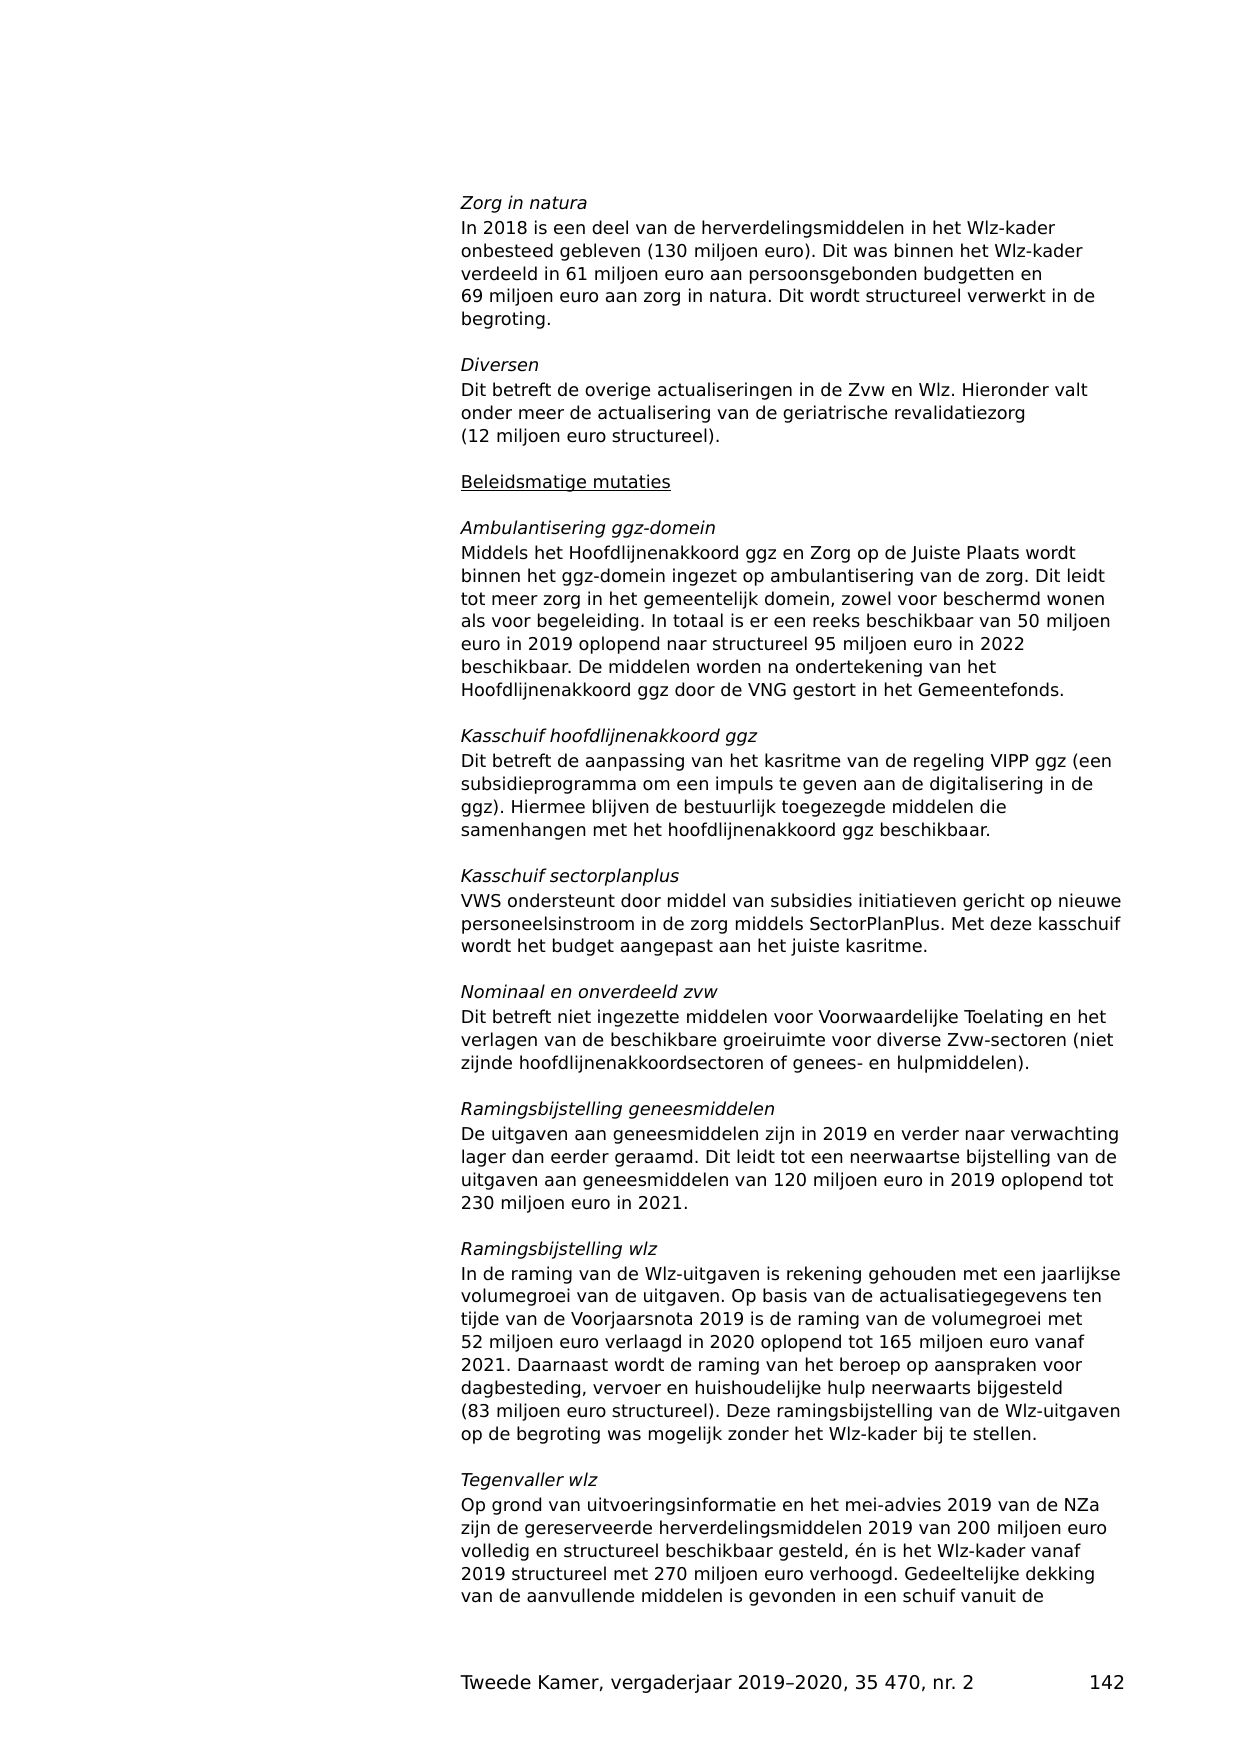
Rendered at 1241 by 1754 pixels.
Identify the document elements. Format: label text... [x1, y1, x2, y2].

text Beleidsmatige mutaties [461, 470, 1125, 493]
text In de raming van de Wlz-uitgaven is rekening gehouden met een jaarlijkse volumegroei van de uitgaven. Op basis van de actualisatiegegevens ten tijde van de Voorjaarsnota 2019 is de raming van de volumegroei met 52 miljoen euro verlaagd in 2020 oplopend tot 165 miljoen euro vanaf 2021. Daarnaast wordt de raming van het beroep op aanspraken voor dagbesteding, vervoer en huishoudelijke hulp neerwaarts bijgesteld (83 miljoen euro structureel). Deze ramingsbijstelling van de Wlz-uitgaven op de begroting was mogelijk zonder het Wlz-kader bij te stellen. [461, 1262, 1125, 1445]
text Tegenvaller wlz [461, 1468, 1125, 1491]
text Dit betreft de aanpassing van het kasritme van de regeling VIPP ggz (een subsidieprogramma om een impuls te geven aan de digitalisering in de ggz). Hiermee blijven de bestuurlijk toegezegde middelen die samenhangen met het hoofdlijnenakkoord ggz beschikbaar. [461, 749, 1125, 841]
text In 2018 is een deel van de herverdelingsmiddelen in het Wlz-kader onbesteed gebleven (130 miljoen euro). Dit was binnen het Wlz-kader verdeeld in 61 miljoen euro aan persoonsgebonden budgetten en 69 miljoen euro aan zorg in natura. Dit wordt structureel verwerkt in de begroting. [461, 216, 1125, 330]
text De uitgaven aan geneesmiddelen zijn in 2019 en verder naar verwachting lager dan eerder geraamd. Dit leidt tot een neerwaartse bijstelling van de uitgaven aan geneesmiddelen van 120 miljoen euro in 2019 oplopend tot 230 miljoen euro in 2021. [461, 1122, 1125, 1214]
text Ambulantisering ggz-domein [461, 516, 1125, 539]
text Dit betreft niet ingezette middelen voor Voorwaardelijke Toelating en het verlagen van de beschikbare groeiruimte voor diverse Zvw-sectoren (niet zijnde hoofdlijnenakkoordsectoren of genees- en hulpmiddelen). [461, 1005, 1125, 1074]
text Kasschuif hoofdlijnenakkoord ggz [461, 724, 1125, 747]
text Kasschuif sectorplanplus [461, 864, 1125, 887]
text Diversen [461, 353, 1125, 376]
text Middels het Hoofdlijnenakkoord ggz en Zorg op de Juiste Plaats wordt binnen het ggz-domein ingezet op ambulantisering van de zorg. Dit leidt tot meer zorg in het gemeentelijk domein, zowel voor beschermd wonen als voor begeleiding. In totaal is er een reeks beschikbaar van 50 miljoen euro in 2019 oplopend naar structureel 95 miljoen euro in 2022 beschikbaar. De middelen worden na ondertekening van het Hoofdlijnenakkoord ggz door de VNG gestort in het Gemeentefonds. [461, 541, 1125, 701]
text Zorg in natura [461, 191, 1125, 214]
text Nominaal en onverdeeld zvw [461, 980, 1125, 1003]
text Ramingsbijstelling wlz [461, 1237, 1125, 1259]
text Ramingsbijstelling geneesmiddelen [461, 1097, 1125, 1120]
text VWS ondersteunt door middel van subsidies initiatieven gericht op nieuwe personeelsinstroom in de zorg middels SectorPlanPlus. Met deze kasschuif wordt het budget aangepast aan het juiste kasritme. [461, 889, 1125, 957]
text Op grond van uitvoeringsinformatie en het mei-advies 2019 van de NZa zijn de gereserveerde herverdelingsmiddelen 2019 van 200 miljoen euro volledig en structureel beschikbaar gesteld, én is het Wlz-kader vanaf 2019 structureel met 270 miljoen euro verhoogd. Gedeeltelijke dekking van de aanvullende middelen is gevonden in een schuif vanuit de [461, 1493, 1125, 1607]
text Dit betreft de overige actualiseringen in de Zvw en Wlz. Hieronder valt onder meer de actualisering van de geriatrische revalidatiezorg (12 miljoen euro structureel). [461, 378, 1125, 447]
